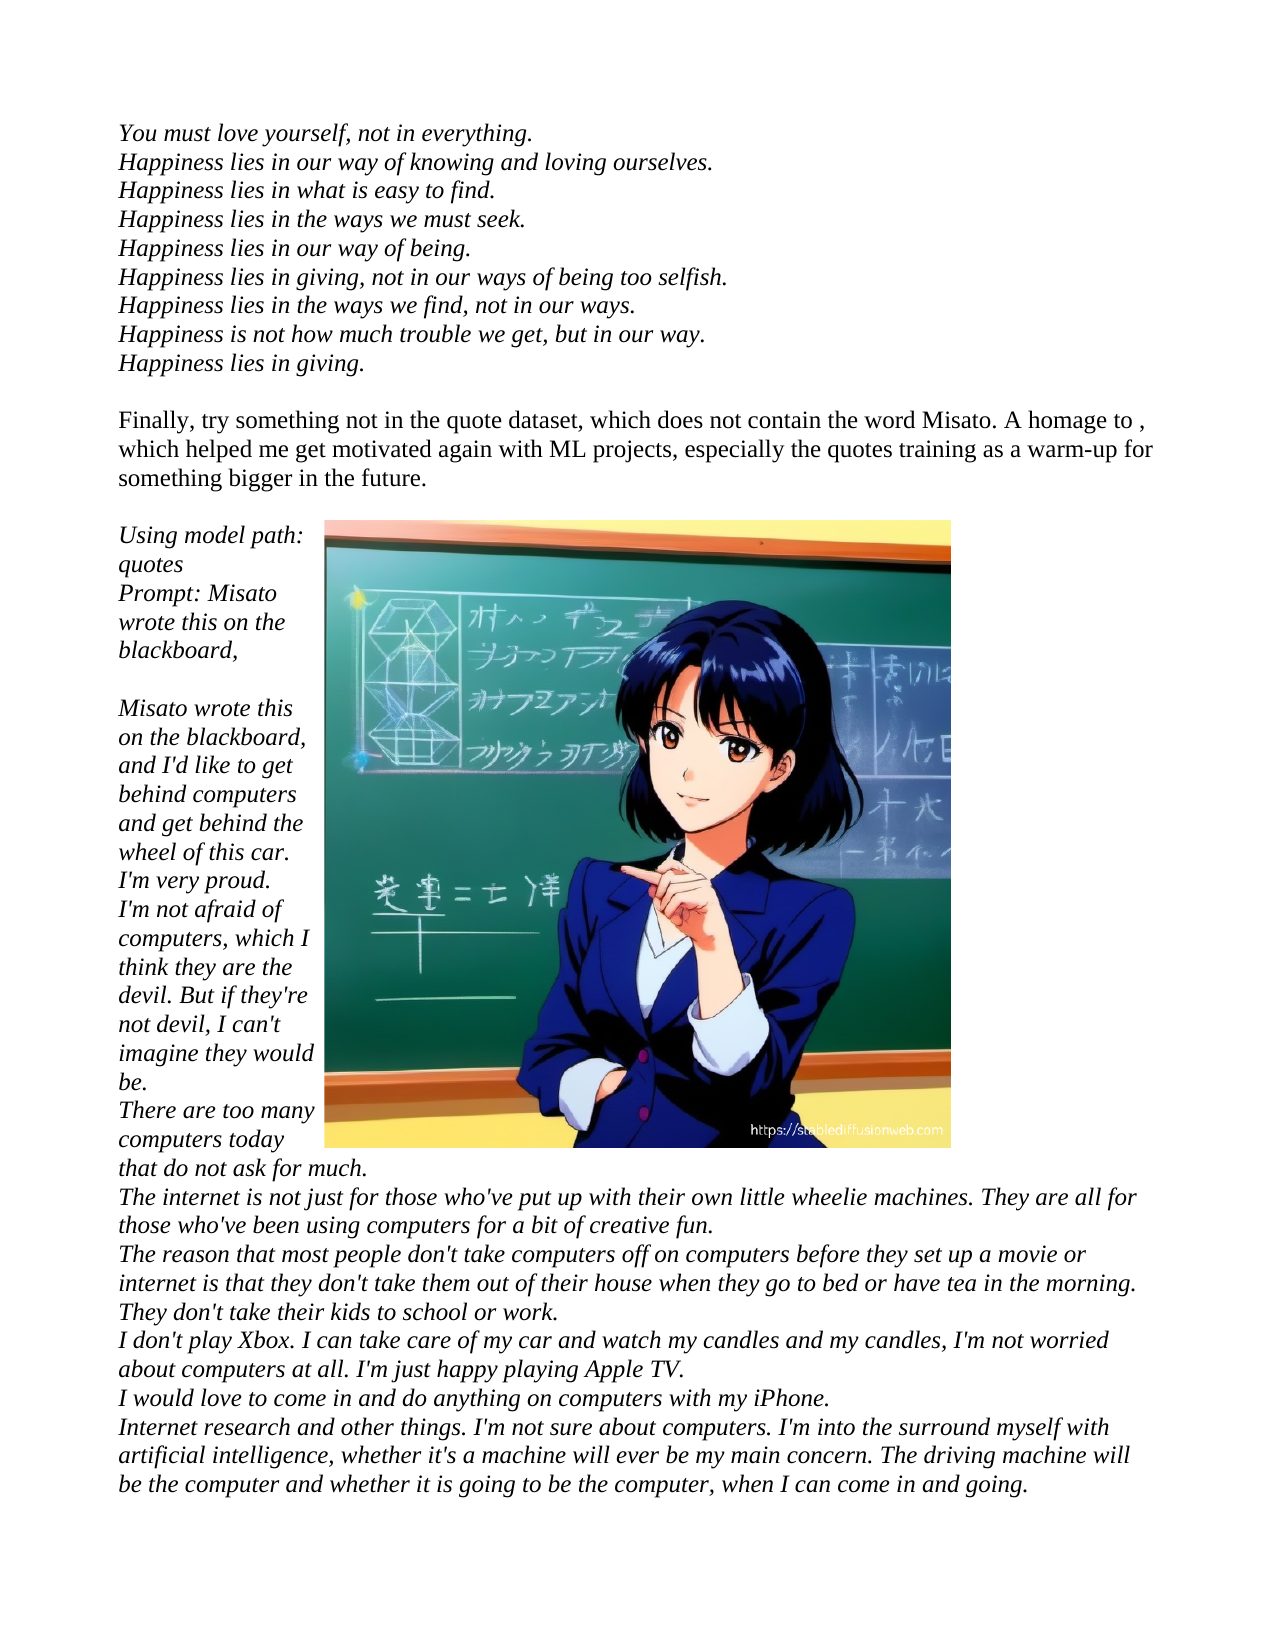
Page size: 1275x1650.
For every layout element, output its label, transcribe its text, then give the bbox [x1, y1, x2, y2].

text Happiness lies in our way of being. [118, 233, 1157, 262]
text Prompt: Misato wrote this on the blackboard, [118, 578, 324, 664]
text Using model path: quotes [118, 521, 324, 578]
text The internet is not just for those who've put up with their own little wheelie machines. They are all for those who've been using computers for a bit of creative fun. [118, 1182, 1157, 1239]
text I'm not afraid of computers, which I think they are the devil. But if they're not devil, I can't imagine they would be. [118, 894, 324, 1096]
text Happiness lies in the ways we find, not in our ways. [118, 291, 1157, 319]
text Happiness is not how much trouble we get, but in our way. [118, 319, 1157, 348]
text Happiness lies in our way of knowing and loving ourselves. [118, 147, 1157, 176]
text There are too many computers today that do not ask for much. [118, 1096, 1157, 1182]
text [951, 693, 1157, 894]
text [951, 521, 1157, 578]
text Happiness lies in giving. [118, 348, 1157, 377]
text I don't play Xbox. I can take care of my car and watch my candles and my candles, I'm not worried about computers at all. I'm just happy playing Apple TV. [118, 1326, 1157, 1383]
text [951, 578, 1157, 664]
text You must love yourself, not in everything. [118, 118, 1157, 147]
picture [324, 520, 951, 1148]
text Misato wrote this on the blackboard, and I'd like to get behind computers and get behind the wheel of this car. I'm very proud. [118, 693, 324, 894]
text [951, 894, 1157, 1096]
text The reason that most people don't take computers off on computers before they set up a movie or internet is that they don't take them out of their house when they go to bed or have tea in the morning. They don't take their kids to school or work. [118, 1239, 1157, 1326]
text Internet research and other things. I'm not sure about computers. I'm into the surround myself with artificial intelligence, whether it's a machine will ever be my main concern. The driving machine will be the computer and whether it is going to be the computer, when I can come in and going. [118, 1412, 1157, 1498]
text Finally, try something not in the quote dataset, which does not contain the word Misato. A homage to , which helped me get motivated again with ML projects, especially the quotes training as a warm-up for something bigger in the future. [118, 406, 1157, 492]
text Happiness lies in giving, not in our ways of being too selfish. [118, 262, 1157, 291]
text Happiness lies in what is easy to find. [118, 176, 1157, 204]
text Happiness lies in the ways we must seek. [118, 204, 1157, 233]
text I would love to come in and do anything on computers with my iPhone. [118, 1383, 1157, 1412]
